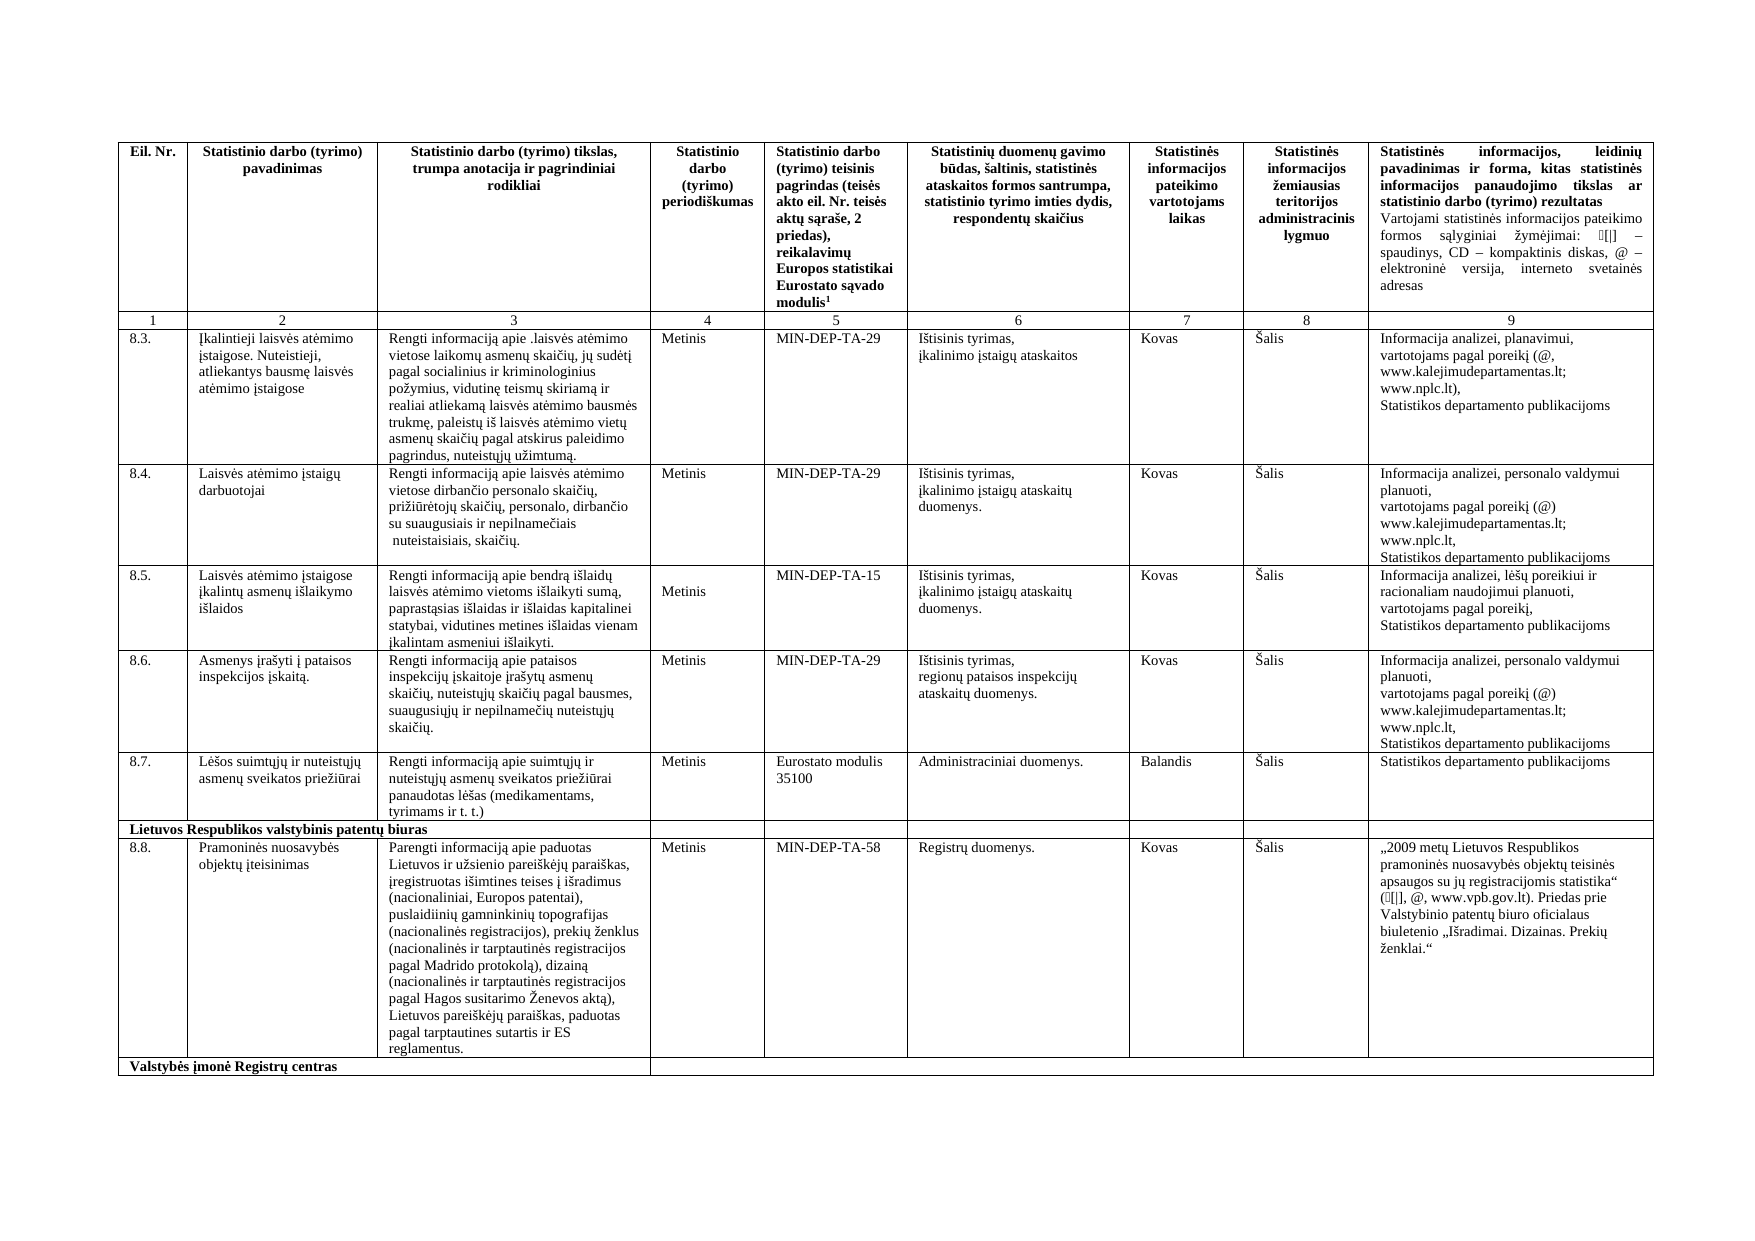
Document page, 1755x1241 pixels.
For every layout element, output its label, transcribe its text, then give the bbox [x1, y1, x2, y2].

table_cell MIN-DEP-TA-29 [765, 651, 907, 752]
table_cell 2 [188, 312, 377, 328]
table_cell Įkalintieji laisvės atėmimo įstaigose. Nuteistieji, atliekantys bausmę laisvės atėmimo įstaigose [188, 330, 377, 464]
table_cell Šalis [1244, 566, 1368, 650]
table_cell Rengti informaciją apie laisvės atėmimo vietose dirbančio personalo skaičių, prižiūrėtojų skaičių, personalo, dirbančio su suaugusiais ir nepilnamečiais nuteistaisiais, skaičių. [378, 465, 650, 565]
table_cell [908, 821, 1129, 838]
table_cell Metinis [651, 465, 764, 565]
table_cell Balandis [1130, 753, 1243, 820]
table_cell Registrų duomenys. [908, 839, 1129, 1057]
table_cell Parengti informaciją apie paduotas Lietuvos ir užsienio pareiškėjų paraiškas, įregistruotas išimtines teises į išradimus (nacionaliniai, Europos patentai), puslaidiinių gamninkinių topografijas (nacionalinės registracijos), prekių ženklus (nacionalinės ir tarptautinės registracijos pagal Madrido protokolą), dizainą (nacionalinės ir tarptautinės registracijos pagal Hagos susitarimo Ženevos aktą), Lietuvos pareiškėjų paraiškas, paduotas pagal tarptautines sutartis ir ES reglamentus. [378, 839, 650, 1057]
table_cell Metinis [651, 330, 764, 464]
table_cell Rengti informaciją apie bendrą išlaidų laisvės atėmimo vietoms išlaikyti sumą, paprastąsias išlaidas ir išlaidas kapitalinei statybai, vidutines metines išlaidas vienam įkalintam asmeniui išlaikyti. [378, 566, 650, 650]
table_cell Kovas [1130, 651, 1243, 752]
table_cell 8.7. [119, 753, 187, 820]
table_cell 8 [1244, 312, 1368, 328]
table_cell Lėšos suimtųjų ir nuteistųjų asmenų sveikatos priežiūrai [188, 753, 377, 820]
table_cell Šalis [1244, 330, 1368, 464]
table_cell „2009 metų Lietuvos Respublikos pramoninės nuosavybės objektų teisinės apsaugos su jų registracijomis statistika“ (&[|], @, www.vpb.gov.lt). Priedas prie Valstybinio patentų biuro oficialaus biuletenio „Išradimai. Dizainas. Prekių ženklai.“ [1369, 839, 1653, 1057]
table_cell Metinis [651, 566, 764, 650]
table_header Statistinės informacijos, leidinių pavadinimas ir forma, kitas statistinės informacijos panaudojimo tikslas ar statistinio darbo (tyrimo) rezultatas Vartojami statistinės informacijos pateikimo formos sąlyginiai žymėjimai: [|] – spaudinys, CD – kompaktinis diskas, @ – elektroninė versija, interneto svetainės adresas [1369, 143, 1653, 311]
table_cell Administraciniai duomenys. [908, 753, 1129, 820]
table_cell 8.3. [119, 330, 187, 464]
table_cell Informacija analizei, lėšų poreikiui ir racionaliam naudojimui planuoti, vartotojams pagal poreikį, Statistikos departamento publikacijoms [1369, 566, 1653, 650]
table_cell Šalis [1244, 465, 1368, 565]
table_cell 7 [1130, 312, 1243, 328]
table_cell [651, 821, 764, 838]
table_header Statistinio darbo (tyrimo) teisinis pagrindas (teisės akto eil. Nr. teisės aktų sąraše, 2 priedas), reikalavimų Europos statistikai Eurostato sąvado modulis1 [765, 143, 907, 311]
table_cell 1 [119, 312, 187, 328]
table_cell [651, 1058, 1653, 1075]
table_cell MIN-DEP-TA-29 [765, 330, 907, 464]
table_cell Šalis [1244, 753, 1368, 820]
table_header Statistinio darbo (tyrimo) tikslas, trumpa anotacija ir pagrindiniai rodikliai [378, 143, 650, 311]
table_header Statistinės informacijos pateikimo vartotojams laikas [1130, 143, 1243, 311]
table_cell [765, 821, 907, 838]
table_header Eil. Nr. [119, 143, 187, 311]
table_cell 5 [765, 312, 907, 328]
table_cell Asmenys įrašyti į pataisos inspekcijos įskaitą. [188, 651, 377, 752]
table_cell Kovas [1130, 465, 1243, 565]
table_header Statistinės informacijos žemiausias teritorijos administracinis lygmuo [1244, 143, 1368, 311]
table_cell Šalis [1244, 839, 1368, 1057]
table_cell Eurostato modulis 35100 [765, 753, 907, 820]
table_cell Kovas [1130, 839, 1243, 1057]
table_cell Informacija analizei, personalo valdymui planuoti, vartotojams pagal poreikį (@) www.kalejimudepartamentas.lt; www.nplc.lt, Statistikos departamento publikacijoms [1369, 651, 1653, 752]
table_cell 8.4. [119, 465, 187, 565]
table_cell MIN-DEP-TA-58 [765, 839, 907, 1057]
table_header Statistinio darbo (tyrimo) pavadinimas [188, 143, 377, 311]
table_cell 8.6. [119, 651, 187, 752]
table_cell Laisvės atėmimo įstaigų darbuotojai [188, 465, 377, 565]
table_cell 8.8. [119, 839, 187, 1057]
table_cell Ištisinis tyrimas, įkalinimo įstaigų ataskaitų duomenys. [908, 566, 1129, 650]
table_cell MIN-DEP-TA-29 [765, 465, 907, 565]
table_header Statistinių duomenų gavimo būdas, šaltinis, statistinės ataskaitos formos santrumpa, statistinio tyrimo imties dydis, respondentų skaičius [908, 143, 1129, 311]
table_cell Kovas [1130, 566, 1243, 650]
table_cell Metinis [651, 839, 764, 1057]
table_cell Valstybės įmonė Registrų centras [119, 1058, 650, 1075]
table_cell Laisvės atėmimo įstaigose įkalintų asmenų išlaikymo išlaidos [188, 566, 377, 650]
table_cell 3 [378, 312, 650, 328]
table_cell Informacija analizei, planavimui, vartotojams pagal poreikį (@, www.kalejimudepartamentas.lt; www.nplc.lt), Statistikos departamento publikacijoms [1369, 330, 1653, 464]
table_cell Ištisinis tyrimas, regionų pataisos inspekcijų ataskaitų duomenys. [908, 651, 1129, 752]
table_cell [1244, 821, 1368, 838]
table_cell 6 [908, 312, 1129, 328]
table_cell Ištisinis tyrimas, įkalinimo įstaigų ataskaitų duomenys. [908, 465, 1129, 565]
table_cell Lietuvos Respublikos valstybinis patentų biuras [119, 821, 650, 838]
table_cell Pramoninės nuosavybės objektų įteisinimas [188, 839, 377, 1057]
table_cell 8.5. [119, 566, 187, 650]
table_cell Kovas [1130, 330, 1243, 464]
table_cell Statistikos departamento publikacijoms [1369, 753, 1653, 820]
table_cell 9 [1369, 312, 1653, 328]
table_cell Informacija analizei, personalo valdymui planuoti, vartotojams pagal poreikį (@) www.kalejimudepartamentas.lt; www.nplc.lt, Statistikos departamento publikacijoms [1369, 465, 1653, 565]
table_cell Metinis [651, 651, 764, 752]
table_cell Rengti informaciją apie suimtųjų ir nuteistųjų asmenų sveikatos priežiūrai panaudotas lėšas (medikamentams, tyrimams ir t. t.) [378, 753, 650, 820]
table_cell Rengti informaciją apie .laisvės atėmimo vietose laikomų asmenų skaičių, jų sudėtį pagal socialinius ir kriminologinius požymius, vidutinę teismų skiriamą ir realiai atliekamą laisvės atėmimo bausmės trukmę, paleistų iš laisvės atėmimo vietų asmenų skaičių pagal atskirus paleidimo pagrindus, nuteistųjų užimtumą. [378, 330, 650, 464]
table_header Statistinio darbo (tyrimo) periodiškumas [651, 143, 764, 311]
table_cell 4 [651, 312, 764, 328]
table_cell [1130, 821, 1243, 838]
table_cell [1369, 821, 1653, 838]
table_cell MIN-DEP-TA-15 [765, 566, 907, 650]
table_cell Šalis [1244, 651, 1368, 752]
table_cell Rengti informaciją apie pataisos inspekcijų įskaitoje įrašytų asmenų skaičių, nuteistųjų skaičių pagal bausmes, suaugusiųjų ir nepilnamečių nuteistųjų skaičių. [378, 651, 650, 752]
table_cell Metinis [651, 753, 764, 820]
table_cell Ištisinis tyrimas, įkalinimo įstaigų ataskaitos [908, 330, 1129, 464]
